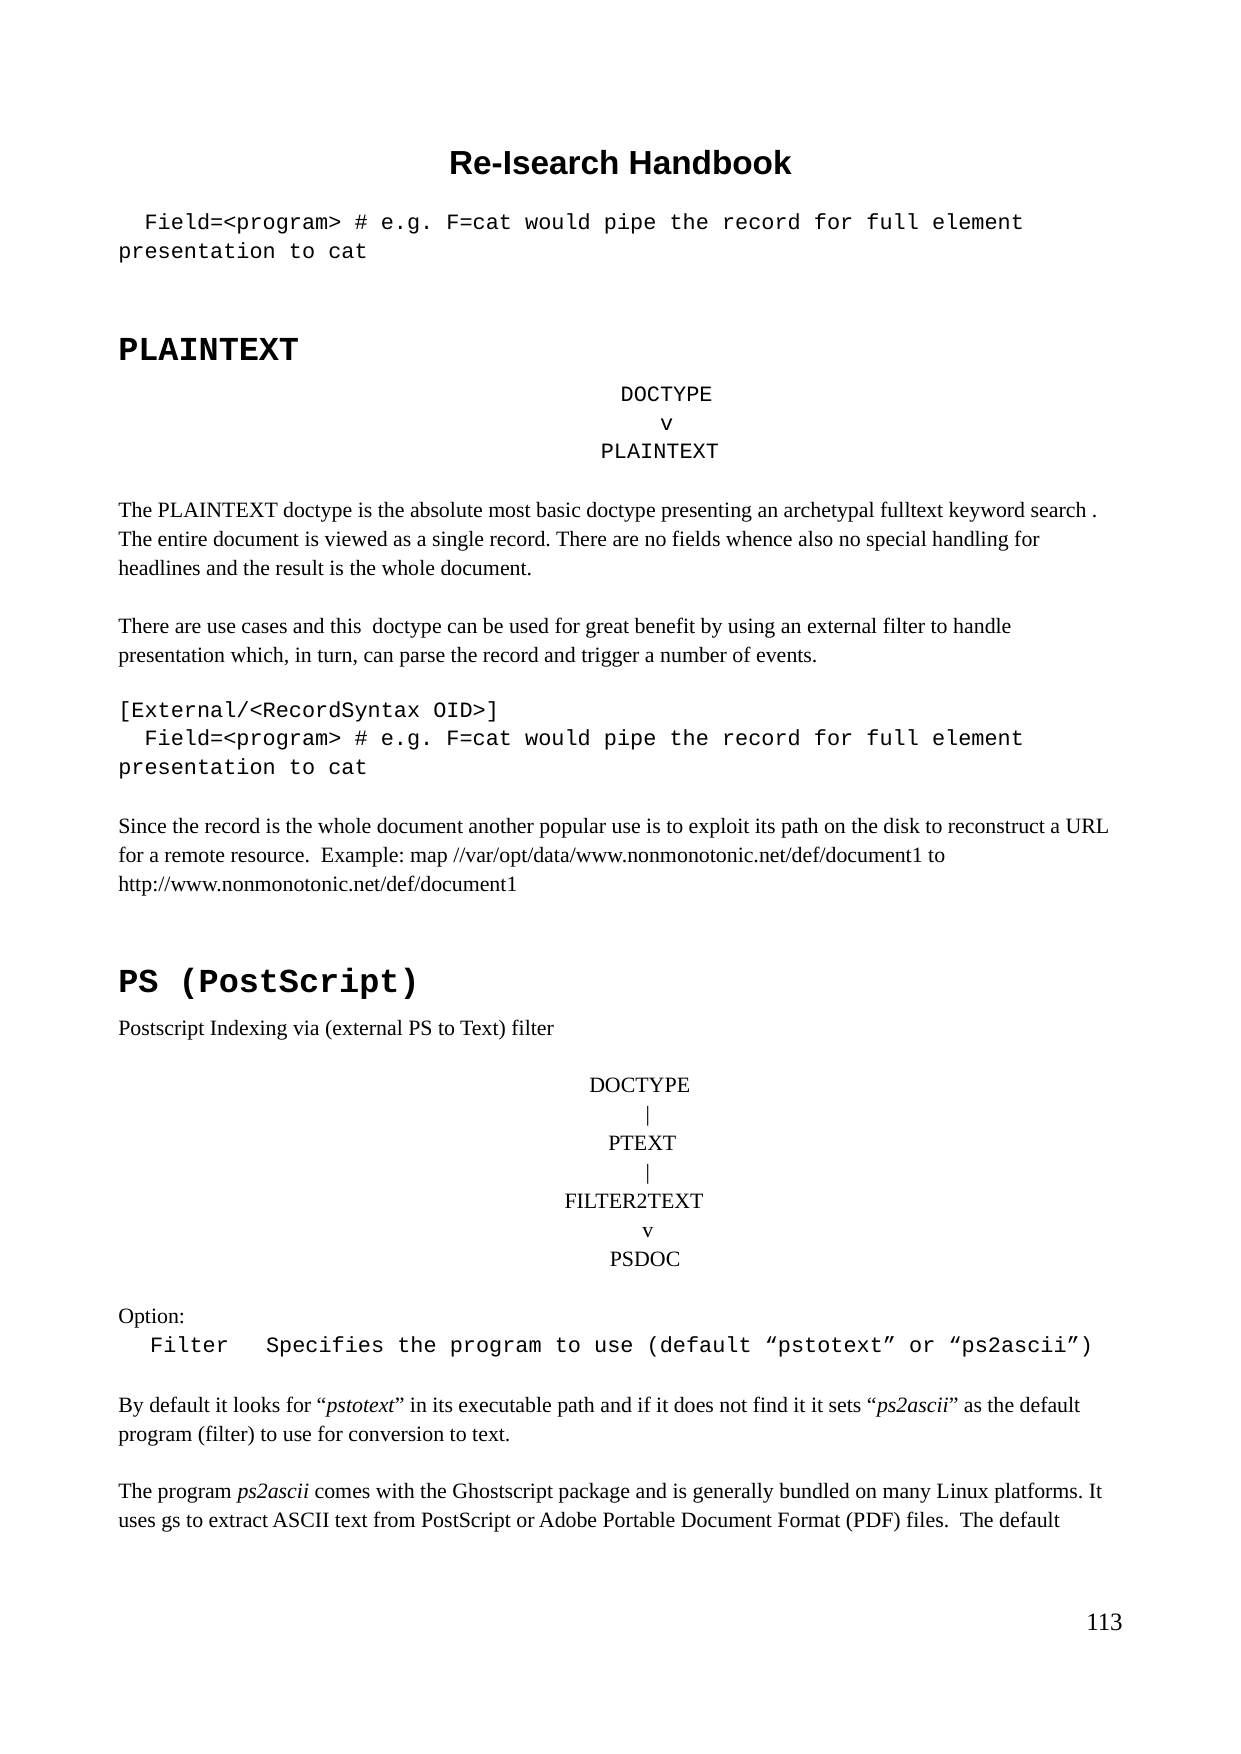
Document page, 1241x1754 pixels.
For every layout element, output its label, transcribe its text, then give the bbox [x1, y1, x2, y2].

subtitle PS (PostScript) [118, 964, 1122, 1002]
text PLAINTEXT [118, 440, 1122, 465]
text Field=<program> # e.g. F=cat would pipe the record for full element presentation to cat [118, 727, 1122, 781]
text The program ps2ascii comes with the Ghostscript package and is generally bundled on many Linux platforms. It uses gs to extract ASCII text from PostScript or Adobe Portable Document Format (PDF) files. The default [118, 1478, 1122, 1532]
text There are use cases and this doctype can be used for great benefit by using an external filter to handle presentation which, in turn, can parse the record and trigger a number of events. [118, 613, 1122, 667]
text By default it looks for “pstotext” in its executable path and if it does not find it it sets “ps2ascii” as the default program (filter) to use for conversion to text. [118, 1392, 1122, 1446]
subtitle PLAINTEXT [118, 333, 1122, 371]
text | [118, 1101, 1122, 1126]
text DOCTYPE [118, 383, 1122, 408]
text The PLAINTEXT doctype is the absolute most basic doctype presenting an archetypal fulltext keyword search . The entire document is viewed as a single record. There are no fields whence also no special handling for headlines and the result is the whole document. [118, 497, 1122, 580]
text PTEXT [118, 1130, 1122, 1155]
text v [118, 412, 1122, 437]
text FILTER2TEXT [118, 1188, 1122, 1213]
text v [118, 1217, 1122, 1242]
text Option: [118, 1303, 1122, 1329]
text [External/<RecordSyntax OID>] [118, 699, 1122, 724]
text Filter Specifies the program to use (default “pstotext” or “ps2ascii”) [118, 1332, 1122, 1359]
text DOCTYPE [118, 1072, 1122, 1097]
text | [118, 1159, 1122, 1184]
text Field=<program> # e.g. F=cat would pipe the record for full element presentation to cat [118, 212, 1122, 265]
text Since the record is the whole document another popular use is to exploit its path on the disk to reconstruct a URL for a remote resource. Example: map //var/opt/data/www.nonmonotonic.net/def/document1 to http://www.nonmonotonic.net/def/document1 [118, 813, 1122, 896]
text Postscript Indexing via (external PS to Text) filter [118, 1015, 1122, 1040]
text PSDOC [118, 1246, 1122, 1271]
